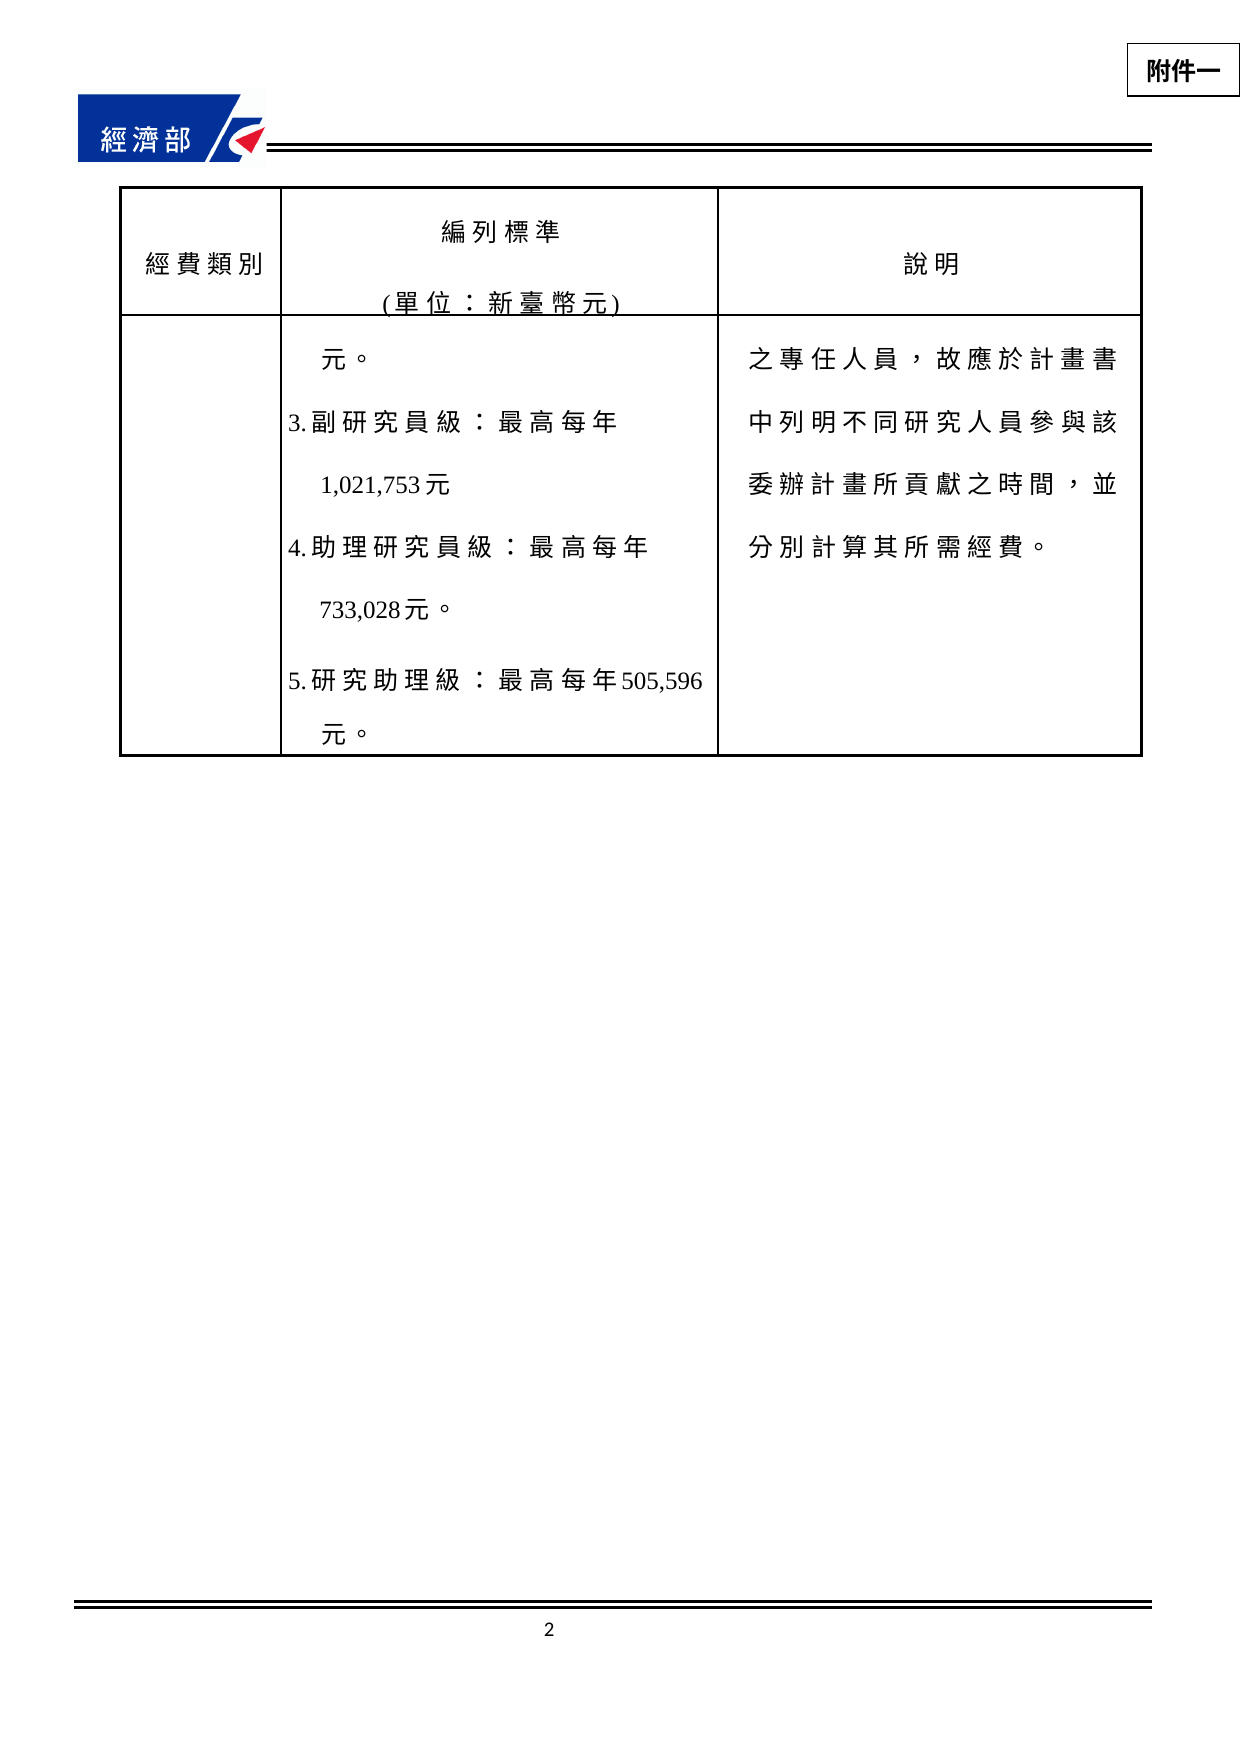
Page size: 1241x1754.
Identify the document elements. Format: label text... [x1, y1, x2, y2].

table_cell 元。 3.副研究員級：最高每年1,021,753元 4.助理研究員級：最高每年733,028元。 5.研究助理級：最高每年505,596元。 [282, 316, 717, 753]
table_header 編列標準 (單位：新臺幣元) [282, 189, 717, 314]
table_header 經費類別 [122, 189, 280, 314]
table_cell [122, 316, 280, 753]
table_header 說明 [719, 189, 1140, 314]
table_cell 之專任人員，故應於計畫書中列明不同研究人員參與該委辦計畫所貢獻之時間，並分別計算其所需經費。 [719, 316, 1140, 753]
